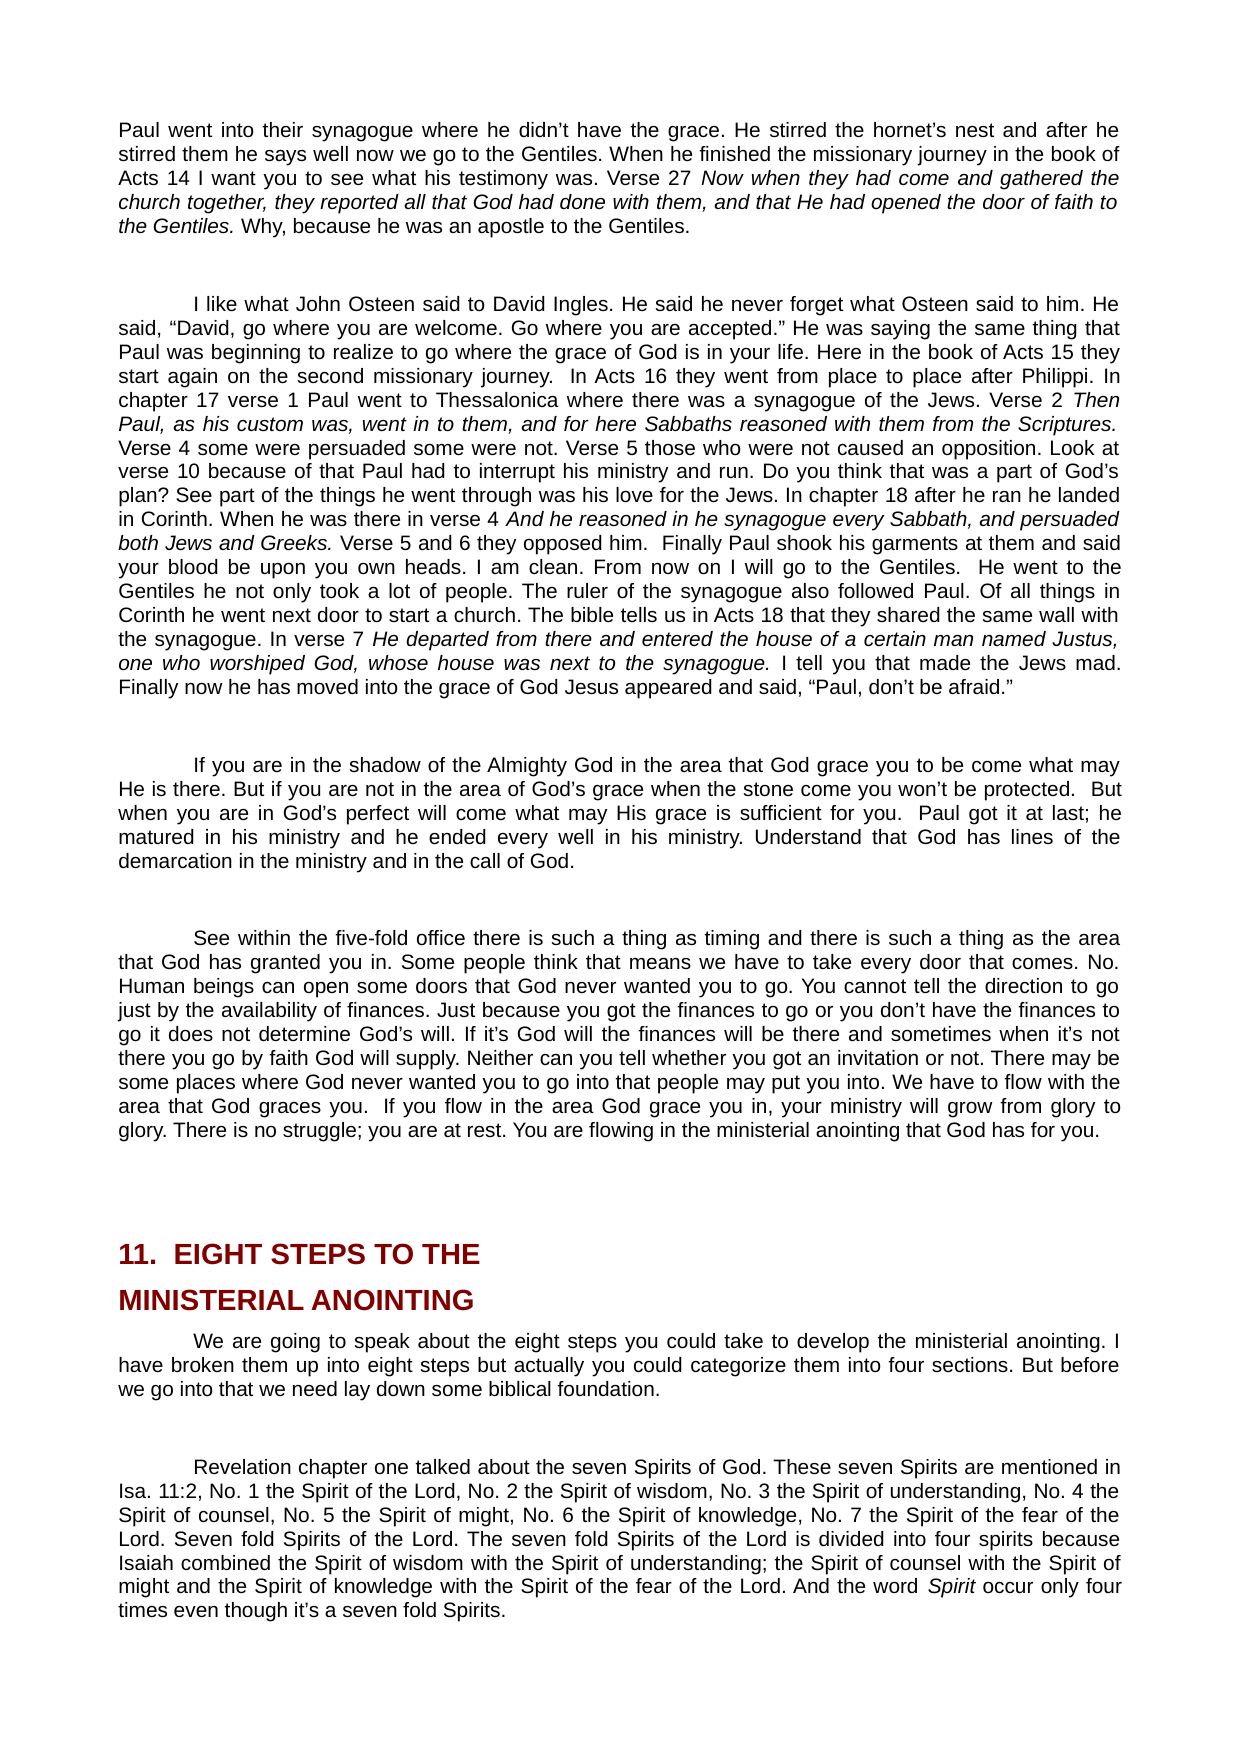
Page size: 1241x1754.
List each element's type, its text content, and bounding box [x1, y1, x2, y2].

text Paul went into their synagogue where he didn’t have the grace. He stirred the hornet’s nest and after he stirred them he says well now we go to the Gentiles. When he finished the missionary journey in the book of Acts 14 I want you to see what his testimony was. Verse 27 Now when they had come and gathered the church together, they reported all that God had done with them, and that He had opened the door of faith to the Gentiles. Why, because he was an apostle to the Gentiles. [118, 118, 1122, 238]
text 11. EIGHT STEPS TO THE [118, 1237, 1122, 1270]
text We are going to speak about the eight steps you could take to develop the ministerial anointing. I have broken them up into eight steps but actually you could categorize them into four sections. But before we go into that we need lay down some biblical foundation. [118, 1329, 1122, 1401]
text Revelation chapter one talked about the seven Spirits of God. These seven Spirits are mentioned in Isa. 11:2, No. 1 the Spirit of the Lord, No. 2 the Spirit of wisdom, No. 3 the Spirit of understanding, No. 4 the Spirit of counsel, No. 5 the Spirit of might, No. 6 the Spirit of knowledge, No. 7 the Spirit of the fear of the Lord. Seven fold Spirits of the Lord. The seven fold Spirits of the Lord is divided into four spirits because Isaiah combined the Spirit of wisdom with the Spirit of understanding; the Spirit of counsel with the Spirit of might and the Spirit of knowledge with the Spirit of the fear of the Lord. And the word Spirit occur only four times even though it’s a seven fold Spirits. [118, 1454, 1122, 1622]
text MINISTERIAL ANOINTING [118, 1283, 1122, 1316]
text If you are in the shadow of the Almighty God in the area that God grace you to be come what may He is there. But if you are not in the area of God’s grace when the stone come you won’t be protected. But when you are in God’s perfect will come what may His grace is sufficient for you. Paul got it at last; he matured in his ministry and he ended every well in his ministry. Understand that God has lines of the demarcation in the ministry and in the call of God. [118, 753, 1122, 872]
text See within the five-fold office there is such a thing as timing and there is such a thing as the area that God has granted you in. Some people think that means we have to take every door that comes. No. Human beings can open some doors that God never wanted you to go. You cannot tell the direction to go just by the availability of finances. Just because you got the finances to go or you don’t have the finances to go it does not determine God’s will. If it’s God will the finances will be there and sometimes when it’s not there you go by faith God will supply. Neither can you tell whether you got an invitation or not. There may be some places where God never wanted you to go into that people may put you into. We have to flow with the area that God graces you. If you flow in the area God grace you in, your ministry will grow from glory to glory. There is no struggle; you are at rest. You are flowing in the ministerial anointing that God has for you. [118, 926, 1122, 1142]
text I like what John Osteen said to David Ingles. He said he never forget what Osteen said to him. He said, “David, go where you are welcome. Go where you are accepted.” He was saying the same thing that Paul was beginning to realize to go where the grace of God is in your life. Here in the book of Acts 15 they start again on the second missionary journey. In Acts 16 they went from place to place after Philippi. In chapter 17 verse 1 Paul went to Thessalonica where there was a synagogue of the Jews. Verse 2 Then Paul, as his custom was, went in to them, and for here Sabbaths reasoned with them from the Scriptures. Verse 4 some were persuaded some were not. Verse 5 those who were not caused an opposition. Look at verse 10 because of that Paul had to interrupt his ministry and run. Do you think that was a part of God’s plan? See part of the things he went through was his love for the Jews. In chapter 18 after he ran he landed in Corinth. When he was there in verse 4 And he reasoned in he synagogue every Sabbath, and persuaded both Jews and Greeks. Verse 5 and 6 they opposed him. Finally Paul shook his garments at them and said your blood be upon you own heads. I am clean. From now on I will go to the Gentiles. He went to the Gentiles he not only took a lot of people. The ruler of the synagogue also followed Paul. Of all things in Corinth he went next door to start a church. The bible tells us in Acts 18 that they shared the same wall with the synagogue. In verse 7 He departed from there and entered the house of a certain man named Justus, one who worshiped God, whose house was next to the synagogue. I tell you that made the Jews mad. Finally now he has moved into the grace of God Jesus appeared and said, “Paul, don’t be afraid.” [118, 292, 1122, 699]
